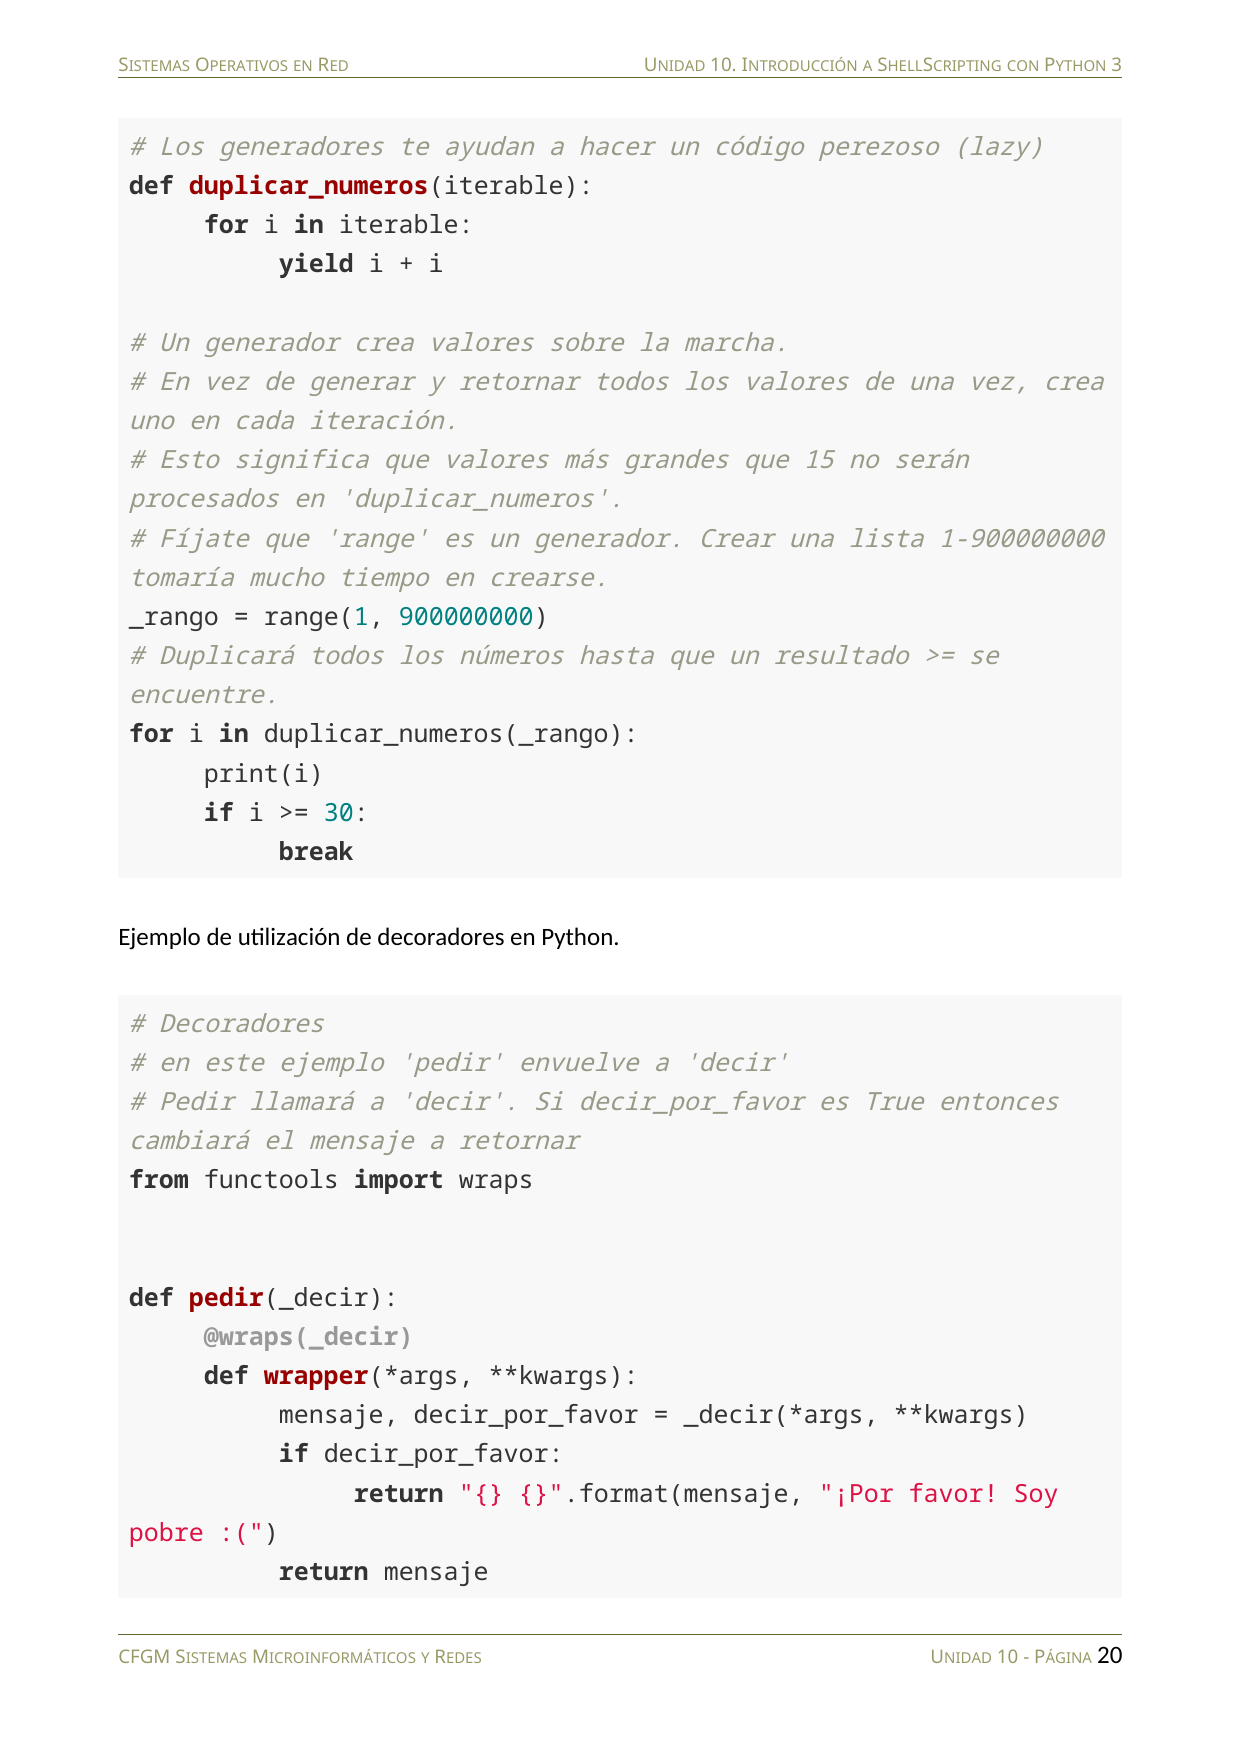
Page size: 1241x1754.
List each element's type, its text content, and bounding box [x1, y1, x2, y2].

table_header # Decoradores # en este ejemplo 'pedir' envuelve a 'decir' # Pedir llamará a 'decir'. Si decir_por_favor es True entonces cambiará el mensaje a retornar from functools import wraps def pedir(_decir): @wraps(_decir) def wrapper(*args, **kwargs): mensaje, decir_por_favor = _decir(*args, **kwargs) if decir_por_favor: return "{} {}".format(mensaje, "¡Por favor! Soy pobre :(") return mensaje [118, 995, 1122, 1598]
table_header # Los generadores te ayudan a hacer un código perezoso (lazy) def duplicar_numeros(iterable): for i in iterable: yield i + i # Un generador crea valores sobre la marcha. # En vez de generar y retornar todos los valores de una vez, crea uno en cada iteración. # Esto significa que valores más grandes que 15 no serán procesados en 'duplicar_numeros'. # Fíjate que 'range' es un generador. Crear una lista 1-900000000 tomaría mucho tiempo en crearse. _rango = range(1, 900000000) # Duplicará todos los números hasta que un resultado >= se encuentre. for i in duplicar_numeros(_rango): print(i) if i >= 30: break [118, 118, 1122, 878]
text Ejemplo de utilización de decoradores en Python. [118, 921, 1122, 951]
